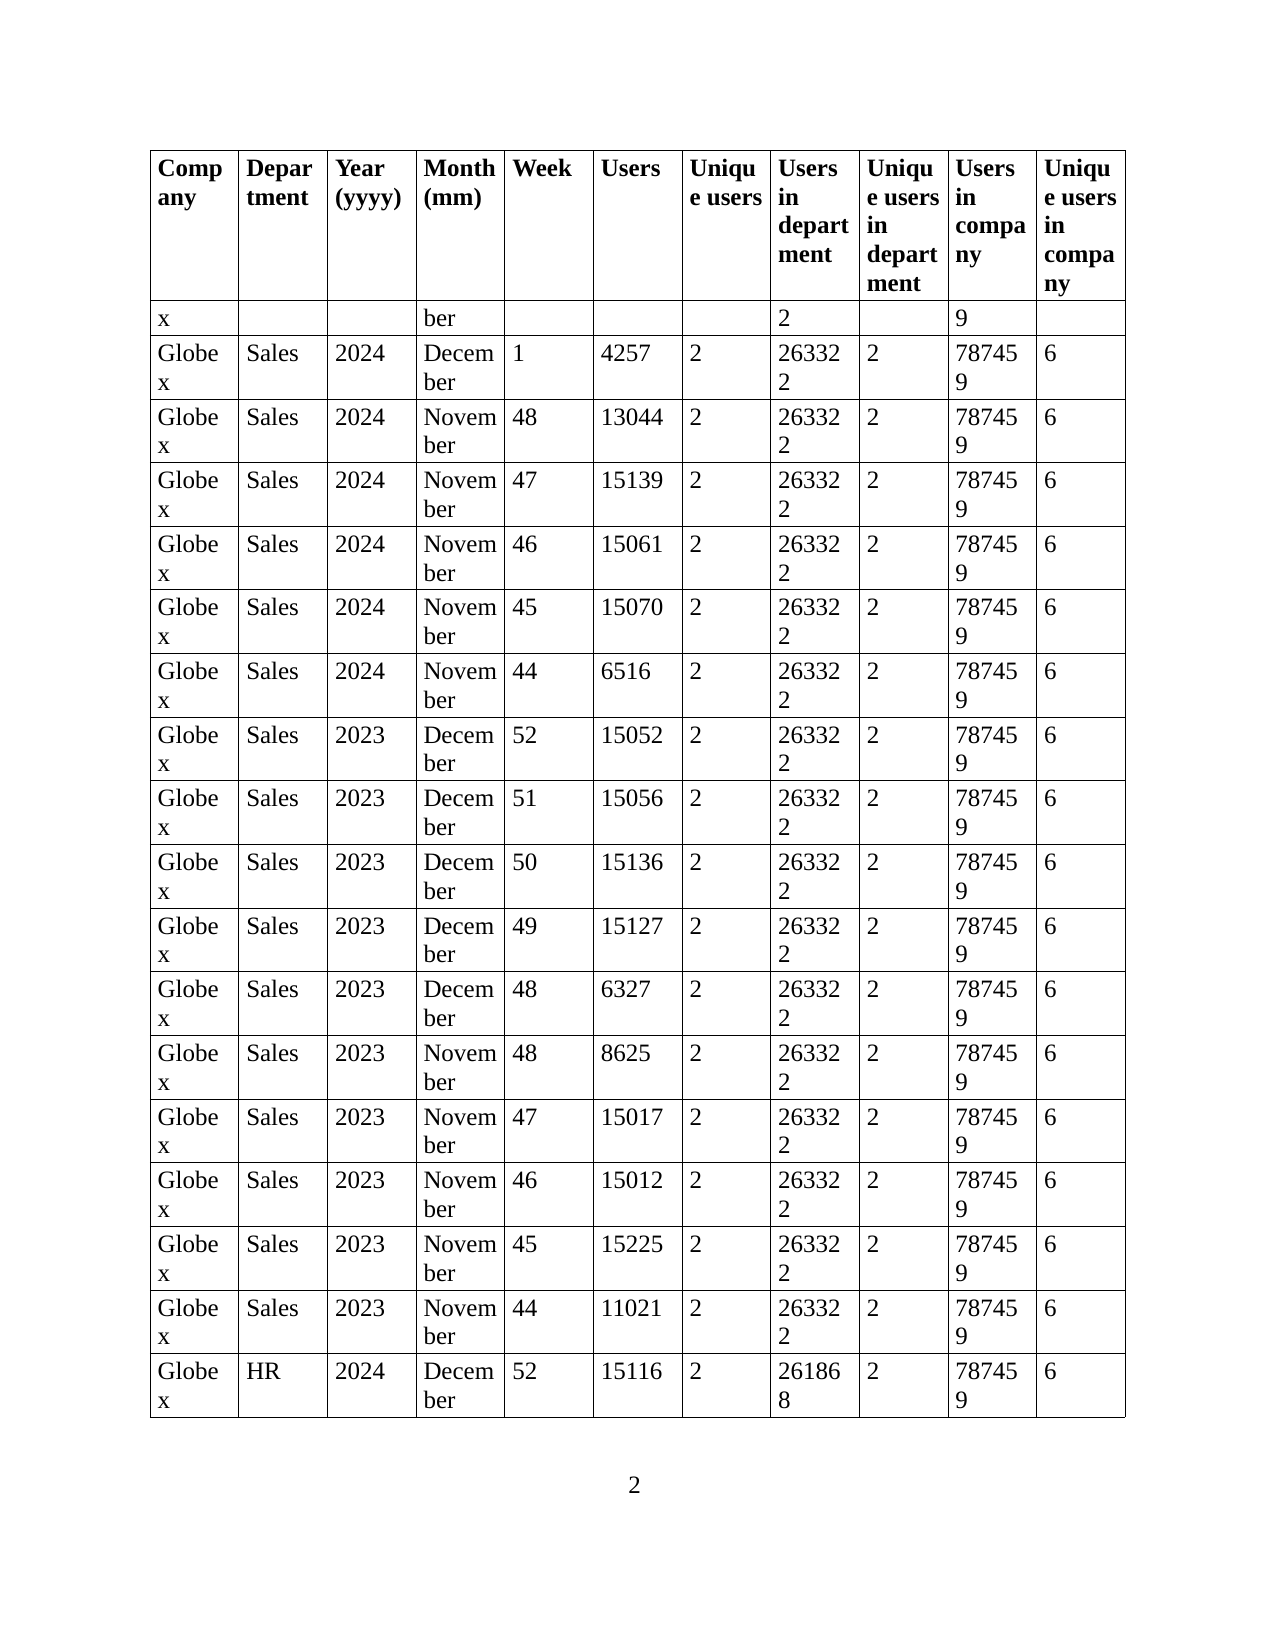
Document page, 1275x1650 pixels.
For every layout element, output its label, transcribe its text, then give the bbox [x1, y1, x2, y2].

table_cell 2023 [328, 718, 416, 780]
table_cell 787459 [949, 781, 1036, 844]
table_cell 15056 [594, 781, 682, 844]
table_cell 787459 [949, 909, 1036, 971]
table_cell Sales [239, 1036, 327, 1098]
table_cell December [417, 336, 504, 398]
table_header Unique users [683, 151, 770, 300]
table_cell 15012 [594, 1163, 682, 1226]
table_cell 2 [683, 1291, 770, 1353]
table_cell 6 [1037, 972, 1125, 1035]
table_cell 2 [683, 336, 770, 398]
table_cell 47 [505, 463, 593, 526]
table_cell Sales [239, 1291, 327, 1353]
table_cell Globex [151, 1100, 238, 1162]
table_cell 2 [860, 718, 948, 780]
table_cell 6 [1037, 463, 1125, 526]
table_cell 2 [683, 845, 770, 908]
table_cell 4257 [594, 336, 682, 398]
table_cell Globex [151, 463, 238, 526]
table_cell 1 [505, 336, 593, 398]
table_cell 263322 [771, 972, 859, 1035]
table_cell 2023 [328, 972, 416, 1035]
table_cell 2023 [328, 1163, 416, 1226]
table_cell 2023 [328, 1036, 416, 1098]
table_cell 6516 [594, 654, 682, 717]
table_cell Globex [151, 909, 238, 971]
table_cell 2024 [328, 527, 416, 589]
table_cell 787459 [949, 1036, 1036, 1098]
table_cell 46 [505, 527, 593, 589]
table_cell 2 [683, 1163, 770, 1226]
table_cell 46 [505, 1163, 593, 1226]
table_cell 2 [860, 1291, 948, 1353]
table_cell 6 [1037, 400, 1125, 462]
table_cell 11021 [594, 1291, 682, 1353]
table_header Week [505, 151, 593, 300]
table_cell 787459 [949, 1163, 1036, 1226]
table_cell November [417, 1291, 504, 1353]
table_cell 2024 [328, 590, 416, 653]
table_cell December [417, 845, 504, 908]
table_cell 48 [505, 972, 593, 1035]
table_cell 2 [683, 1354, 770, 1417]
table_cell 2 [860, 1100, 948, 1162]
table_cell 263322 [771, 1227, 859, 1289]
table_cell Globex [151, 1291, 238, 1353]
table_cell HR [239, 1354, 327, 1417]
table_cell November [417, 527, 504, 589]
table_cell November [417, 1100, 504, 1162]
table_cell 263322 [771, 654, 859, 717]
table_cell 49 [505, 909, 593, 971]
table_cell 2023 [328, 845, 416, 908]
table_cell Sales [239, 1163, 327, 1226]
table_cell December [417, 972, 504, 1035]
table_cell 2 [683, 1036, 770, 1098]
table_cell 6 [1037, 1163, 1125, 1226]
table_cell 2 [860, 1163, 948, 1226]
table_cell Globex [151, 781, 238, 844]
table_cell Sales [239, 845, 327, 908]
table_cell 15116 [594, 1354, 682, 1417]
table_cell 2 [860, 972, 948, 1035]
table_cell December [417, 781, 504, 844]
table_cell 263322 [771, 590, 859, 653]
table_cell 2023 [328, 1291, 416, 1353]
table_header Unique users in department [860, 151, 948, 300]
table_cell 13044 [594, 400, 682, 462]
table_cell 787459 [949, 590, 1036, 653]
table_cell 15139 [594, 463, 682, 526]
table_cell 2 [860, 781, 948, 844]
table_cell [594, 301, 682, 335]
table_header Month (mm) [417, 151, 504, 300]
table_header Users in department [771, 151, 859, 300]
table_cell Sales [239, 718, 327, 780]
table_cell [328, 301, 416, 335]
table_cell 6 [1037, 654, 1125, 717]
table_cell 787459 [949, 336, 1036, 398]
table_cell 261868 [771, 1354, 859, 1417]
table_header Unique users in company [1037, 151, 1125, 300]
table_cell 15061 [594, 527, 682, 589]
table_cell 787459 [949, 527, 1036, 589]
table_cell 263322 [771, 463, 859, 526]
table_cell 2 [683, 527, 770, 589]
table_cell 787459 [949, 400, 1036, 462]
table_cell 6 [1037, 718, 1125, 780]
table_cell 51 [505, 781, 593, 844]
table_cell 8625 [594, 1036, 682, 1098]
table_cell Globex [151, 590, 238, 653]
table_cell Globex [151, 400, 238, 462]
table_cell Sales [239, 781, 327, 844]
table_cell 2023 [328, 1227, 416, 1289]
table_cell 2 [860, 527, 948, 589]
table_cell 787459 [949, 972, 1036, 1035]
table_cell Globex [151, 336, 238, 398]
table_cell 15070 [594, 590, 682, 653]
table_cell 263322 [771, 909, 859, 971]
table_cell 2 [860, 1227, 948, 1289]
table_cell 2 [683, 718, 770, 780]
table_cell 52 [505, 1354, 593, 1417]
table_cell 787459 [949, 654, 1036, 717]
table_header Year (yyyy) [328, 151, 416, 300]
table_cell 2 [683, 1227, 770, 1289]
table_cell 6 [1037, 781, 1125, 844]
table_cell 2 [771, 301, 859, 335]
table_cell 15017 [594, 1100, 682, 1162]
table_cell Sales [239, 400, 327, 462]
table_cell 2 [683, 463, 770, 526]
table_cell Sales [239, 336, 327, 398]
table_cell 52 [505, 718, 593, 780]
table_cell 2 [860, 654, 948, 717]
table_cell [239, 301, 327, 335]
table_cell 2 [860, 400, 948, 462]
table_cell [1037, 301, 1125, 335]
table_cell 6 [1037, 845, 1125, 908]
table_cell 263322 [771, 527, 859, 589]
table_cell Globex [151, 972, 238, 1035]
table_cell 6 [1037, 1291, 1125, 1353]
table_cell 2023 [328, 909, 416, 971]
table_cell 263322 [771, 718, 859, 780]
table_cell 787459 [949, 845, 1036, 908]
table_cell 2 [860, 590, 948, 653]
table_cell 787459 [949, 1100, 1036, 1162]
table_header Users [594, 151, 682, 300]
table_cell Globex [151, 1163, 238, 1226]
table_cell 263322 [771, 400, 859, 462]
table_cell November [417, 1163, 504, 1226]
table_cell November [417, 1227, 504, 1289]
table_cell 6 [1037, 336, 1125, 398]
table_cell [860, 301, 948, 335]
table_cell [683, 301, 770, 335]
table_cell 47 [505, 1100, 593, 1162]
table_cell 2 [860, 845, 948, 908]
table_header Company [151, 151, 238, 300]
table_cell November [417, 463, 504, 526]
table_cell 45 [505, 1227, 593, 1289]
table_header Users in company [949, 151, 1036, 300]
table_cell 263322 [771, 1291, 859, 1353]
table_cell 6 [1037, 1036, 1125, 1098]
table_cell 6 [1037, 527, 1125, 589]
table_cell 2024 [328, 1354, 416, 1417]
table_cell 6 [1037, 1100, 1125, 1162]
table_cell 2 [860, 1354, 948, 1417]
table_cell December [417, 718, 504, 780]
table_cell 2 [860, 463, 948, 526]
table_cell 6 [1037, 1354, 1125, 1417]
table_cell 15225 [594, 1227, 682, 1289]
table_cell 263322 [771, 1163, 859, 1226]
table_cell 2024 [328, 654, 416, 717]
table_cell Globex [151, 654, 238, 717]
table_cell 787459 [949, 1354, 1036, 1417]
table_cell 45 [505, 590, 593, 653]
table_cell Globex [151, 1227, 238, 1289]
table_cell 2024 [328, 400, 416, 462]
table_cell 263322 [771, 1100, 859, 1162]
table_cell [505, 301, 593, 335]
table_cell Globex [151, 845, 238, 908]
table_cell 15127 [594, 909, 682, 971]
table_cell Globex [151, 1354, 238, 1417]
table_cell Globex [151, 1036, 238, 1098]
table_cell x [151, 301, 238, 335]
table_cell 2 [860, 336, 948, 398]
table_cell 2024 [328, 463, 416, 526]
table_cell 2 [860, 1036, 948, 1098]
table_cell 2023 [328, 1100, 416, 1162]
table_cell November [417, 1036, 504, 1098]
table_cell 48 [505, 400, 593, 462]
table_cell Globex [151, 718, 238, 780]
table_cell 787459 [949, 1291, 1036, 1353]
table_cell 263322 [771, 781, 859, 844]
table_cell November [417, 590, 504, 653]
table_cell Sales [239, 463, 327, 526]
table_cell Sales [239, 909, 327, 971]
table_cell 15136 [594, 845, 682, 908]
table_cell 2 [683, 1100, 770, 1162]
table_cell 6 [1037, 590, 1125, 653]
table_cell November [417, 400, 504, 462]
table_cell 48 [505, 1036, 593, 1098]
table_cell 9 [949, 301, 1036, 335]
table_cell 15052 [594, 718, 682, 780]
table_cell Sales [239, 972, 327, 1035]
table_cell 50 [505, 845, 593, 908]
table_cell Sales [239, 1227, 327, 1289]
table_cell 2 [860, 909, 948, 971]
table_cell 263322 [771, 1036, 859, 1098]
table_cell 6327 [594, 972, 682, 1035]
table_cell 44 [505, 654, 593, 717]
table_cell Sales [239, 527, 327, 589]
table_cell 263322 [771, 845, 859, 908]
table_cell 2 [683, 590, 770, 653]
table_header Department [239, 151, 327, 300]
table_cell 2024 [328, 336, 416, 398]
table_cell Sales [239, 590, 327, 653]
table_cell 787459 [949, 463, 1036, 526]
table_cell November [417, 654, 504, 717]
table_cell 2 [683, 654, 770, 717]
table_cell 2 [683, 972, 770, 1035]
table_cell 787459 [949, 1227, 1036, 1289]
table_cell 2 [683, 400, 770, 462]
table_cell 2023 [328, 781, 416, 844]
table_cell 787459 [949, 718, 1036, 780]
table_cell 2 [683, 909, 770, 971]
table_cell ber [417, 301, 504, 335]
table_cell 44 [505, 1291, 593, 1353]
table_cell Sales [239, 654, 327, 717]
table_cell December [417, 909, 504, 971]
table_cell Globex [151, 527, 238, 589]
table_cell 6 [1037, 909, 1125, 971]
table_cell 6 [1037, 1227, 1125, 1289]
table_cell December [417, 1354, 504, 1417]
table_cell 2 [683, 781, 770, 844]
table_cell Sales [239, 1100, 327, 1162]
table_cell 263322 [771, 336, 859, 398]
